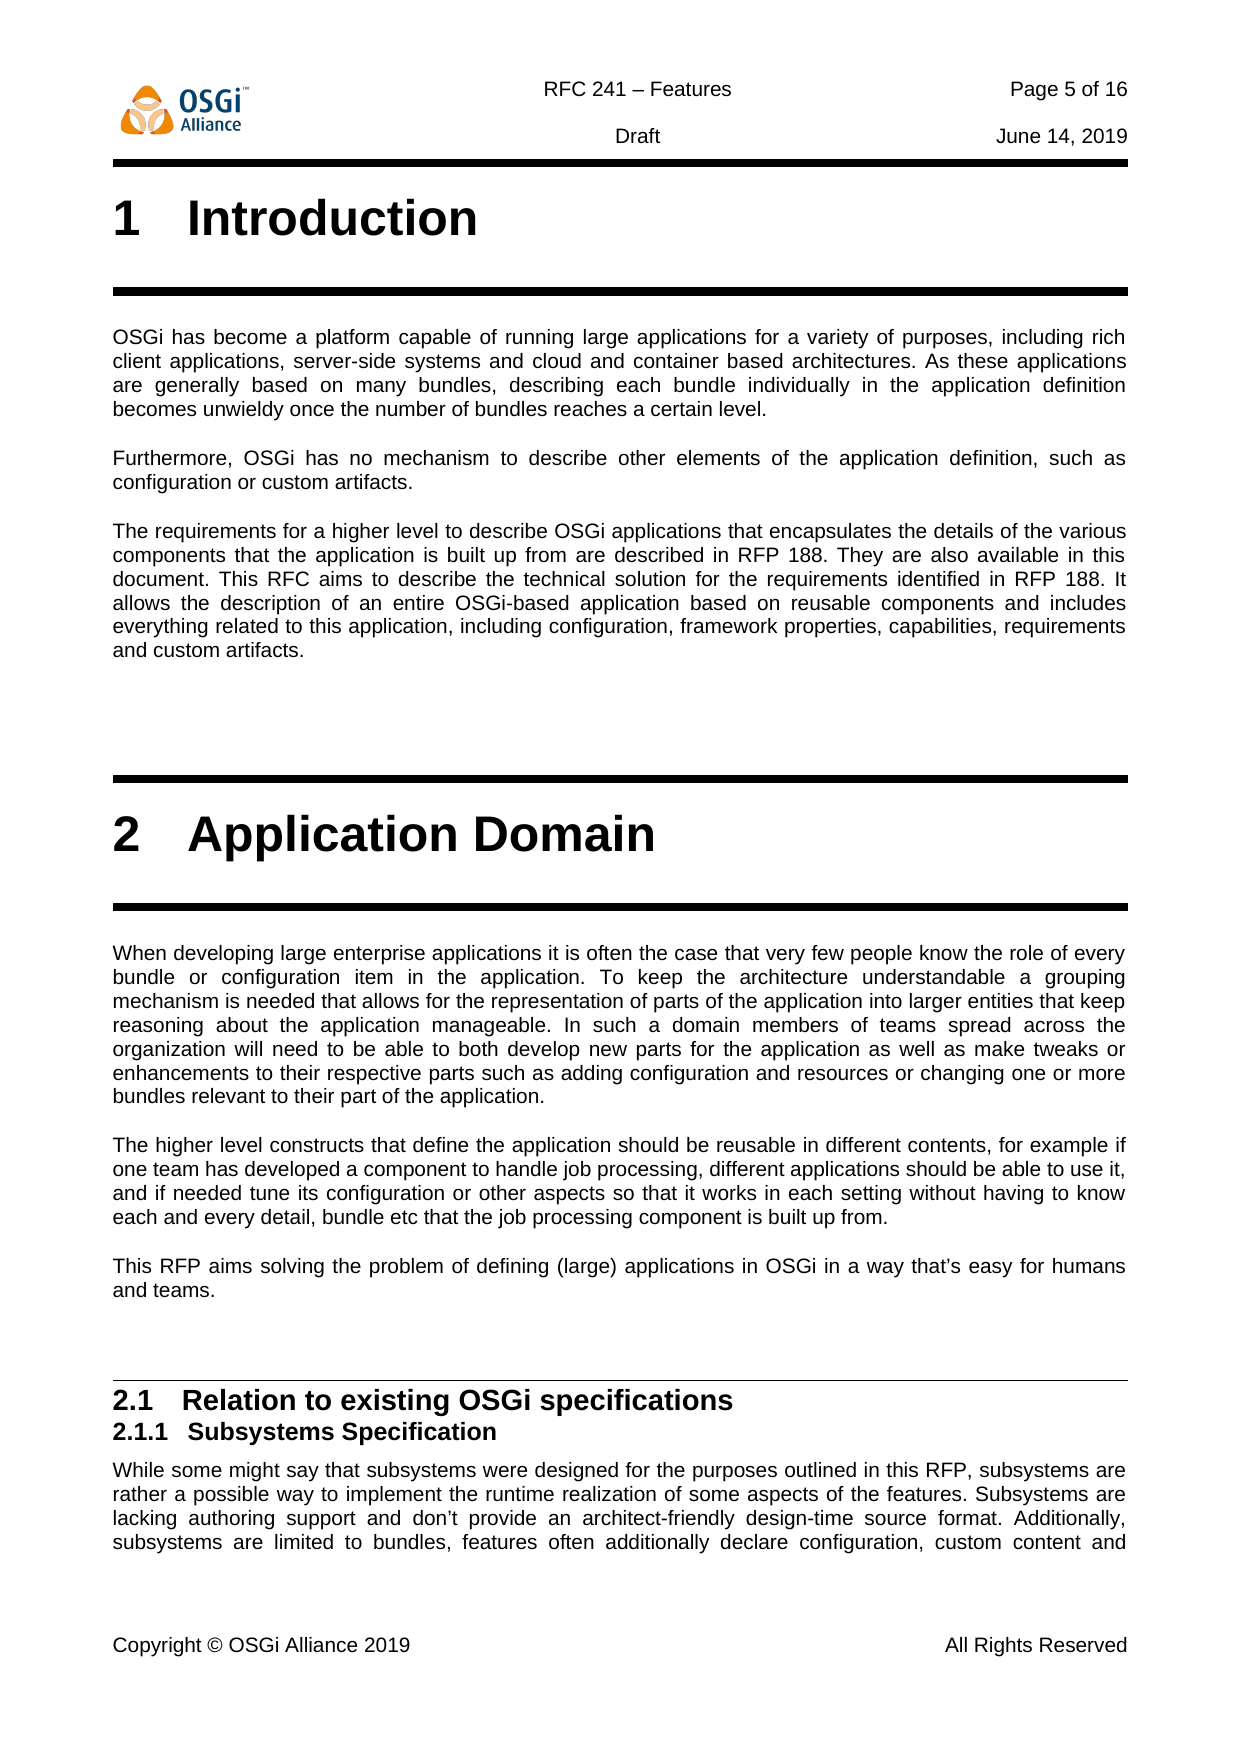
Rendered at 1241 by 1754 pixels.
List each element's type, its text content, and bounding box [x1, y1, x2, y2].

text OSGi has become a platform capable of running large applications for a variety of purposes, including rich client applications, server-side systems and cloud and container based architectures. As these applications are generally based on many bundles, describing each bundle individually in the application definition becomes unwieldy once the number of bundles reaches a certain level. [112, 325, 1128, 421]
subtitle Subsystems Specification [112, 1417, 1128, 1446]
subtitle Introduction [112, 160, 1128, 296]
text Furthermore, OSGi has no mechanism to describe other elements of the application definition, such as configuration or custom artifacts. [112, 446, 1128, 493]
text The requirements for a higher level to describe OSGi applications that encapsulates the details of the various components that the application is built up from are described in RFP 188. They are also available in this document. This RFC aims to describe the technical solution for the requirements identified in RFP 188. It allows the description of an entire OSGi-based application based on reusable components and includes everything related to this application, including configuration, framework properties, capabilities, requirements and custom artifacts. [112, 518, 1128, 662]
text The higher level constructs that define the application should be reusable in different contents, for example if one team has developed a component to handle job processing, different applications should be able to use it, and if needed tune its configuration or other aspects so that it works in each setting without having to know each and every detail, bundle etc that the job processing component is built up from. [112, 1133, 1128, 1229]
picture [113, 78, 257, 142]
subtitle Relation to existing OSGi specifications [112, 1381, 1128, 1417]
text While some might say that subsystems were designed for the purposes outlined in this RFP, subsystems are rather a possible way to implement the runtime realization of some aspects of the features. Subsystems are lacking authoring support and don’t provide an architect-friendly design-time source format. Additionally, subsystems are limited to bundles, features often additionally declare configuration, custom content and [112, 1458, 1128, 1554]
subtitle Application Domain [112, 776, 1128, 911]
text When developing large enterprise applications it is often the case that very few people know the role of every bundle or configuration item in the application. To keep the architecture understandable a grouping mechanism is needed that allows for the representation of parts of the application into larger entities that keep reasoning about the application manageable. In such a domain members of teams spread across the organization will need to be able to both develop new parts for the application as well as make tweaks or enhancements to their respective parts such as adding configuration and resources or changing one or more bundles relevant to their part of the application. [112, 941, 1128, 1108]
text This RFP aims solving the problem of defining (large) applications in OSGi in a way that’s easy for humans and teams. [112, 1254, 1128, 1302]
